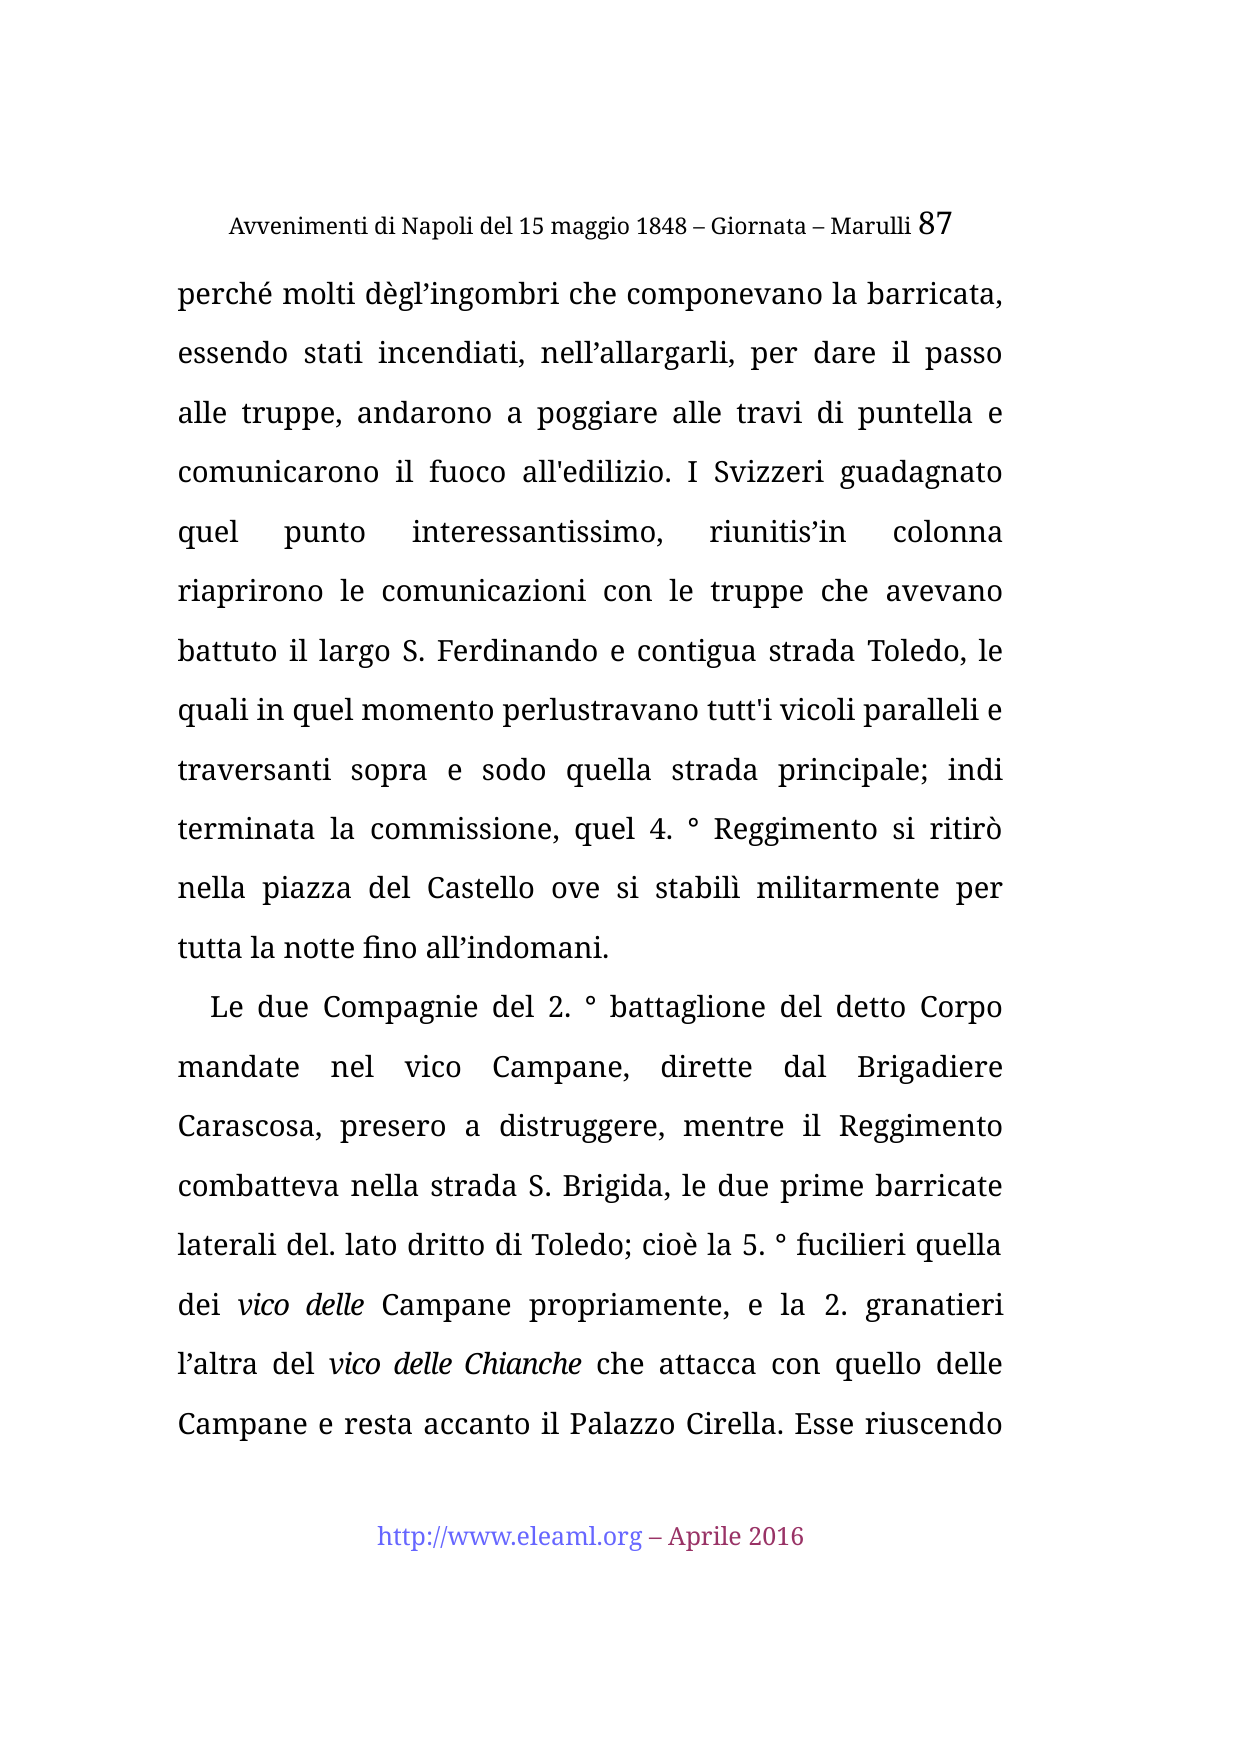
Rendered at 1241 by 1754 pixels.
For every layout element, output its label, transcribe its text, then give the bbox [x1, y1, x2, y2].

text Le due Compagnie del 2. ° battaglione del detto Corpo mandate nel vico Campane, dirette dal Brigadiere Carascosa, presero a distruggere, mentre il Reggimento combatteva nella strada S. Brigida, le due prime barricate laterali del. lato dritto di Toledo; cioè la 5. ° fucilieri quella dei vico delle Campane propriamente, e la 2. granatieri l’altra del vico delle Chianche che attacca con quello delle Campane e resta accanto il Palazzo Cirella. Esse riuscendo [177, 987, 1004, 1443]
text perché molti dègl’ingombri che componevano la barricata, essendo stati incendiati, nell’allargarli, per dare il passo alle truppe, andarono a poggiare alle travi di puntella e comunicarono il fuoco all'edilizio. I Svizzeri guadagnato quel punto interessantissimo, riunitis’in colonna riaprirono le comunicazioni con le truppe che avevano battuto il largo S. Ferdinando e contigua strada Toledo, le quali in quel momento perlustravano tutt'i vicoli paralleli e traversanti sopra e sodo quella strada principale; indi terminata la commissione, quel 4. ° Reggimento si ritirò nella piazza del Castello ove si stabilì militarmente per tutta la notte fino all’indomani. [177, 273, 1004, 967]
